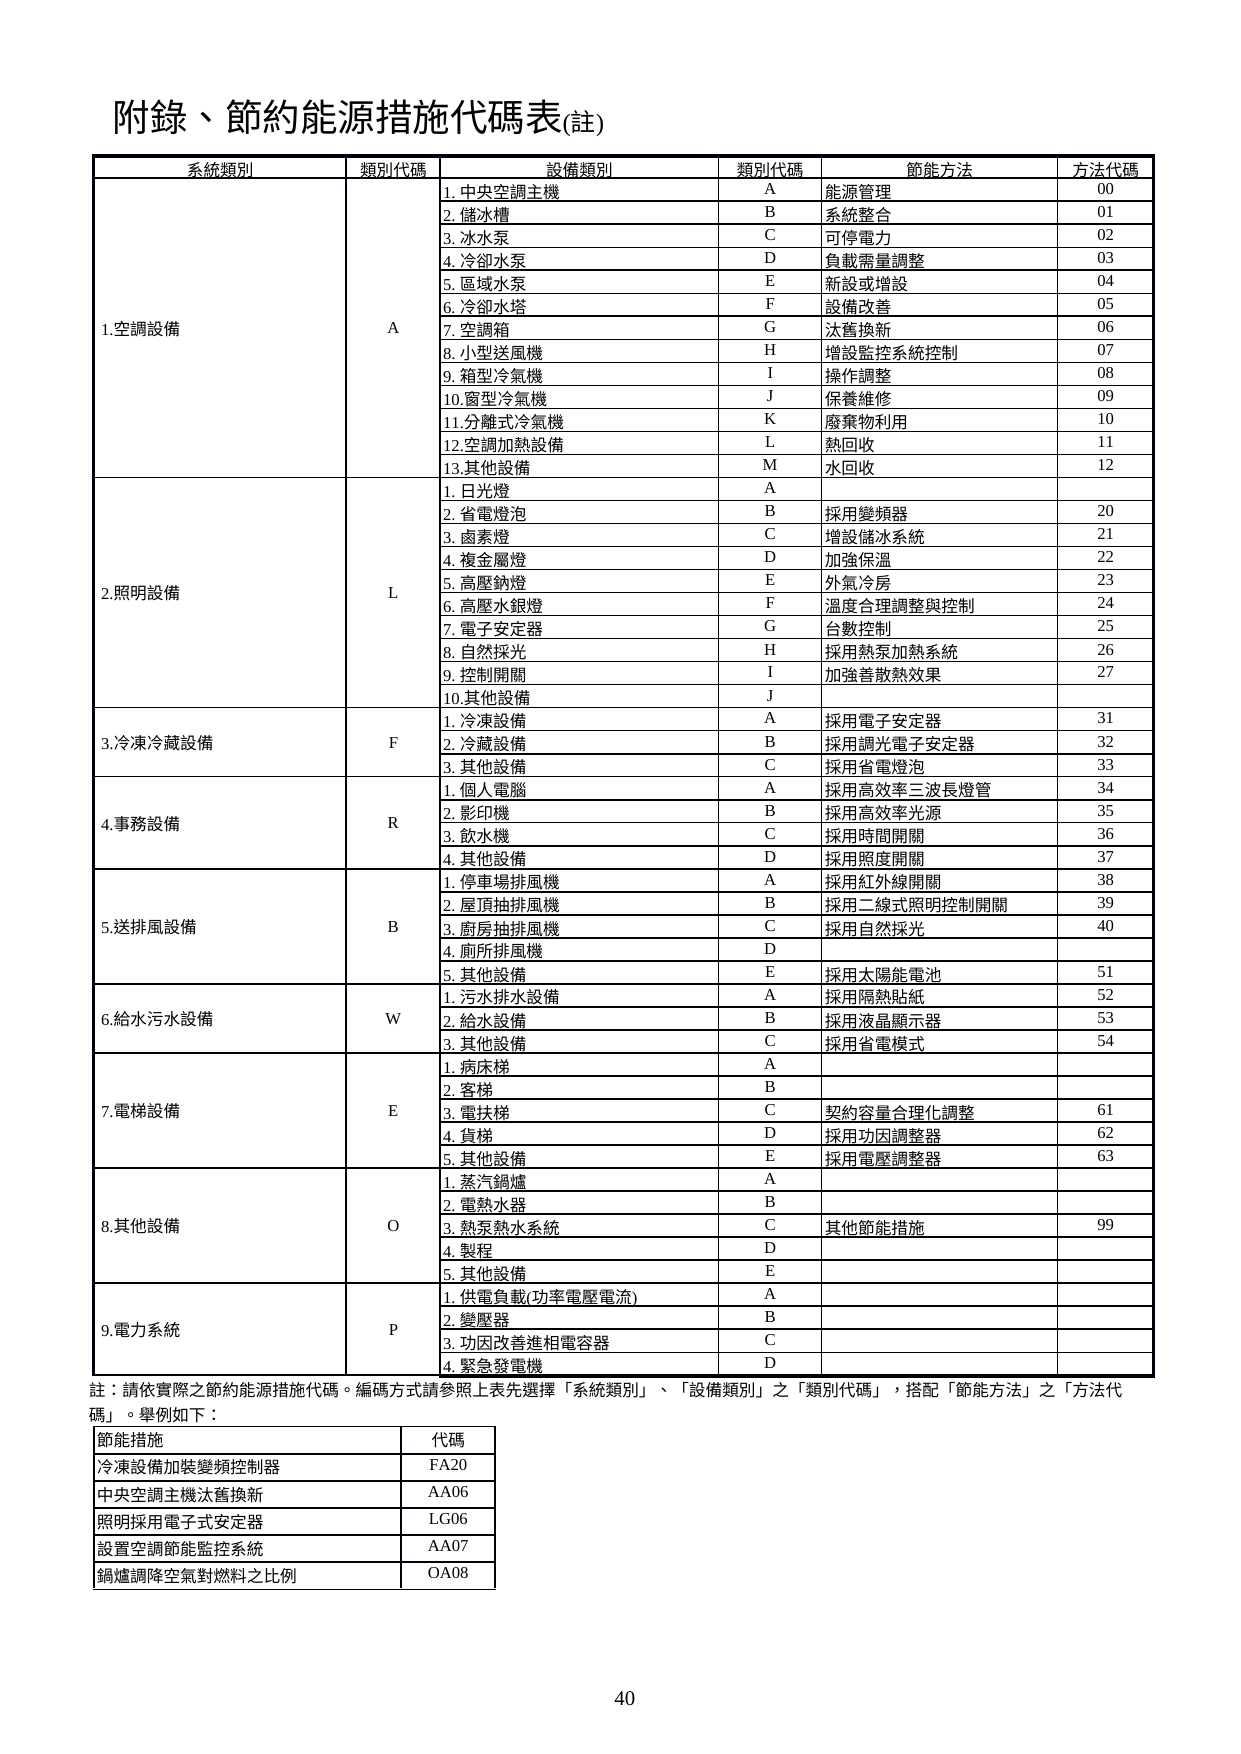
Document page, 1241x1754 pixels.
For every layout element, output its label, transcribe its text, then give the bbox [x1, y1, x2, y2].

table_cell [1155, 1282, 1163, 1305]
table_cell [86, 914, 92, 937]
table_cell [822, 1330, 1057, 1351]
table_cell B [719, 801, 821, 822]
table_cell G [719, 317, 821, 338]
table_cell 2.照明設備 [95, 478, 345, 707]
table_cell 能源管理 [822, 179, 1057, 200]
table_cell R [347, 777, 439, 868]
table_cell [822, 1054, 1057, 1075]
table_cell [86, 960, 92, 983]
table_cell 採用太陽能電池 [822, 962, 1057, 983]
table_cell [1155, 707, 1163, 730]
table_cell 增設監控系統控制 [822, 340, 1057, 361]
table_cell 22 [1058, 547, 1152, 569]
table_cell [86, 891, 92, 914]
table_cell D [719, 939, 821, 960]
table_cell 採用電壓調整器 [822, 1146, 1057, 1167]
table_cell F [719, 294, 821, 315]
table_cell 51 [1058, 962, 1152, 983]
table_cell C [719, 1100, 821, 1121]
table_cell 1. 蒸汽鍋爐 [441, 1169, 718, 1190]
table_cell [86, 822, 92, 845]
table_cell [1058, 1261, 1152, 1282]
table_cell OA08 [402, 1563, 494, 1588]
table_cell A [719, 708, 821, 730]
table_cell 汰舊換新 [822, 317, 1057, 338]
table_cell 00 [1058, 179, 1152, 200]
table_cell [1058, 1169, 1152, 1190]
table_cell 採用功因調整器 [822, 1123, 1057, 1144]
table_cell 24 [1058, 593, 1152, 615]
table_cell [1155, 569, 1163, 592]
table_cell C [719, 524, 821, 546]
table_cell 新設或增設 [822, 271, 1057, 292]
table_cell [86, 293, 92, 315]
table_cell [86, 431, 92, 453]
table_cell FA20 [402, 1455, 494, 1480]
table_cell [1155, 960, 1163, 983]
table_cell 1. 病床梯 [441, 1054, 718, 1075]
table_cell [86, 1167, 92, 1190]
table_cell F [347, 708, 439, 776]
table_cell D [719, 547, 821, 569]
table_cell E [347, 1054, 439, 1167]
table_cell [1155, 983, 1163, 1006]
table_cell [1155, 339, 1163, 361]
table_cell C [719, 916, 821, 937]
table_cell [822, 939, 1057, 960]
table_cell [1155, 1328, 1163, 1351]
table_cell 採用變頻器 [822, 501, 1057, 523]
table_cell 保養維修 [822, 386, 1057, 407]
table_cell A [719, 1054, 821, 1075]
table_cell 6. 冷卻水塔 [441, 294, 718, 315]
table_cell E [719, 1146, 821, 1167]
table_cell A [719, 1284, 821, 1305]
table_cell 11 [1058, 432, 1152, 453]
table_cell B [719, 1077, 821, 1098]
table_cell [1155, 408, 1163, 431]
table_cell E [719, 271, 821, 292]
table_cell [1155, 1029, 1163, 1052]
table_cell 2. 客梯 [441, 1077, 718, 1098]
table_cell 10 [1058, 409, 1152, 431]
table_cell [822, 478, 1057, 499]
table_cell 節能措施 [95, 1427, 400, 1453]
table_cell 39 [1058, 893, 1152, 914]
table_cell [86, 361, 92, 384]
table_cell [86, 983, 92, 1006]
table_cell 4. 複金屬燈 [441, 547, 718, 569]
table_cell 13.其他設備 [441, 455, 718, 477]
table_cell 35 [1058, 801, 1152, 822]
table_cell B [719, 501, 821, 523]
table_cell P [347, 1284, 439, 1374]
table_cell I [719, 662, 821, 684]
table_cell 9.電力系統 [95, 1284, 345, 1374]
table_header [1155, 154, 1163, 177]
table_cell [1058, 1330, 1152, 1351]
table_cell 採用隔熱貼紙 [822, 985, 1057, 1006]
table_cell 1. 停車場排風機 [441, 870, 718, 891]
table_cell D [719, 1353, 821, 1374]
table_cell [1058, 1077, 1152, 1098]
table_cell 11.分離式冷氣機 [441, 409, 718, 431]
table_cell [1155, 1236, 1163, 1259]
table_cell 06 [1058, 317, 1152, 338]
table_cell B [719, 1307, 821, 1328]
table_cell 增設儲冰系統 [822, 524, 1057, 546]
table_cell 25 [1058, 616, 1152, 638]
table_cell 採用省電燈泡 [822, 755, 1057, 776]
table_cell [86, 500, 92, 523]
table_cell 1. 個人電腦 [441, 777, 718, 799]
table_cell 4.事務設備 [95, 777, 345, 868]
table_cell [86, 1052, 92, 1075]
table_cell [86, 200, 92, 223]
table_cell 26 [1058, 639, 1152, 661]
table_cell [822, 1284, 1057, 1305]
table_cell 03 [1058, 248, 1152, 269]
table_cell 加強保溫 [822, 547, 1057, 569]
table_cell 07 [1058, 340, 1152, 361]
table_cell [86, 1453, 93, 1480]
table_cell [86, 1534, 93, 1561]
table_cell [86, 477, 92, 499]
table_cell [86, 246, 92, 269]
table_cell [1058, 685, 1152, 707]
table_cell [86, 730, 92, 753]
table_cell [86, 1144, 92, 1167]
table_cell G [719, 616, 821, 638]
table_cell [1155, 269, 1163, 292]
table_cell I [719, 363, 821, 384]
table_cell 02 [1058, 225, 1152, 246]
table_cell 34 [1058, 777, 1152, 799]
table_cell 系統整合 [822, 202, 1057, 223]
table_cell [86, 1426, 93, 1453]
table_cell [1155, 1190, 1163, 1213]
table_cell [822, 1307, 1057, 1328]
table_cell 台數控制 [822, 616, 1057, 638]
table_cell [822, 1261, 1057, 1282]
table_cell [86, 799, 92, 822]
table_cell C [719, 755, 821, 776]
table_cell [86, 1236, 92, 1259]
table_cell [86, 546, 92, 569]
table_cell [1155, 638, 1163, 661]
table_cell 7.電梯設備 [95, 1054, 345, 1167]
table_cell 採用自然採光 [822, 916, 1057, 937]
table_cell 3. 其他設備 [441, 1031, 718, 1052]
table_cell 5. 區域水泵 [441, 271, 718, 292]
table_cell 63 [1058, 1146, 1152, 1167]
table_cell LG06 [402, 1509, 494, 1534]
table_cell 照明採用電子式安定器 [95, 1509, 400, 1534]
table_cell [1155, 223, 1163, 246]
table_cell [86, 223, 92, 246]
table_cell 2. 冷藏設備 [441, 731, 718, 753]
table_cell [1155, 477, 1163, 499]
table_cell 3. 廚房抽排風機 [441, 916, 718, 937]
table_cell D [719, 1238, 821, 1259]
table_cell [86, 1561, 93, 1588]
table_cell [1155, 1259, 1163, 1282]
table_cell [1155, 753, 1163, 776]
table_cell B [719, 731, 821, 753]
table_cell A [719, 179, 821, 200]
table_cell [1155, 1052, 1163, 1075]
table_cell [1155, 1305, 1163, 1328]
table_cell [496, 1480, 1163, 1507]
table_cell 12 [1058, 455, 1152, 477]
table_cell [1155, 431, 1163, 453]
table_cell [86, 1190, 92, 1213]
table_cell 設備改善 [822, 294, 1057, 315]
table_cell A [719, 1169, 821, 1190]
table_cell 外氣冷房 [822, 570, 1057, 592]
table_cell [1058, 478, 1152, 499]
table_cell [86, 1213, 92, 1236]
table_cell AA06 [402, 1482, 494, 1507]
table_cell 3. 其他設備 [441, 755, 718, 776]
table_cell 2. 省電燈泡 [441, 501, 718, 523]
table_cell B [719, 1008, 821, 1029]
table_cell 09 [1058, 386, 1152, 407]
table_cell D [719, 248, 821, 269]
table_cell [1155, 661, 1163, 684]
table_cell [1155, 776, 1163, 799]
table_cell [1155, 592, 1163, 615]
table_cell [1155, 500, 1163, 523]
table_cell AA07 [402, 1536, 494, 1561]
table_cell 代碼 [402, 1427, 494, 1453]
table_cell [86, 1075, 92, 1098]
table_cell 其他節能措施 [822, 1215, 1057, 1236]
table_cell [1155, 914, 1163, 937]
table_cell [1155, 1144, 1163, 1167]
table_cell 9. 箱型冷氣機 [441, 363, 718, 384]
table_cell C [719, 1215, 821, 1236]
table_cell 01 [1058, 202, 1152, 223]
table_cell [496, 1561, 1163, 1588]
table_cell C [719, 1031, 821, 1052]
table_cell 4. 廁所排風機 [441, 939, 718, 960]
table_cell 5. 其他設備 [441, 962, 718, 983]
table_cell 契約容量合理化調整 [822, 1100, 1057, 1121]
table_cell 62 [1058, 1123, 1152, 1144]
table_cell E [719, 1261, 821, 1282]
table_cell [1155, 937, 1163, 960]
table_cell [86, 1006, 92, 1029]
table_cell 05 [1058, 294, 1152, 315]
table_cell [1155, 730, 1163, 753]
table_cell [86, 1480, 93, 1507]
table_cell W [347, 985, 439, 1052]
table_cell 6.給水污水設備 [95, 985, 345, 1052]
table_cell K [719, 409, 821, 431]
table_cell 10.其他設備 [441, 685, 718, 707]
table_cell 採用照度開關 [822, 847, 1057, 868]
table_cell 21 [1058, 524, 1152, 546]
table_header 系統類別 [95, 158, 345, 177]
table_cell 4. 冷卻水泵 [441, 248, 718, 269]
table_cell [1155, 1167, 1163, 1190]
table_cell 水回收 [822, 455, 1057, 477]
table_cell 7. 空調箱 [441, 317, 718, 338]
table_cell J [719, 685, 821, 707]
table_cell [496, 1507, 1163, 1534]
table_cell [496, 1453, 1163, 1480]
table_cell L [719, 432, 821, 453]
table_header 節能方法 [822, 158, 1057, 177]
table_cell 4. 緊急發電機 [441, 1353, 718, 1374]
table_cell 53 [1058, 1008, 1152, 1029]
table_cell [86, 592, 92, 615]
table_cell 5. 其他設備 [441, 1146, 718, 1167]
table_cell 7. 電子安定器 [441, 616, 718, 638]
table_cell 採用二線式照明控制開關 [822, 893, 1057, 914]
table_cell [86, 177, 92, 200]
table_cell 08 [1058, 363, 1152, 384]
table_cell [822, 1169, 1057, 1190]
table_cell B [719, 893, 821, 914]
table_cell 8. 自然採光 [441, 639, 718, 661]
table_cell 採用液晶顯示器 [822, 1008, 1057, 1029]
table_cell [1155, 1006, 1163, 1029]
table_cell [1155, 200, 1163, 223]
table_cell [86, 1121, 92, 1144]
table_cell L [347, 478, 439, 707]
table_cell E [719, 570, 821, 592]
table_cell [1155, 523, 1163, 546]
table_cell 1. 中央空調主機 [441, 179, 718, 200]
table_cell 2. 屋頂抽排風機 [441, 893, 718, 914]
table_cell [86, 753, 92, 776]
table_cell B [719, 202, 821, 223]
table_cell 3. 熱泵熱水系統 [441, 1215, 718, 1236]
table_cell [822, 1077, 1057, 1098]
table_cell [1155, 822, 1163, 845]
table_cell [1155, 1075, 1163, 1098]
table_cell 2. 儲冰槽 [441, 202, 718, 223]
table_cell 37 [1058, 847, 1152, 868]
table_cell [1155, 454, 1163, 477]
table_cell [1155, 315, 1163, 338]
table_cell 1. 供電負載(功率電壓電流) [441, 1284, 718, 1305]
table_cell 12.空調加熱設備 [441, 432, 718, 453]
table_cell 中央空調主機汰舊換新 [95, 1482, 400, 1507]
table_cell 1.空調設備 [95, 179, 345, 477]
table_cell 冷凍設備加裝變頻控制器 [95, 1455, 400, 1480]
table_cell [1058, 1192, 1152, 1213]
table_cell A [719, 985, 821, 1006]
table_cell 採用省電模式 [822, 1031, 1057, 1052]
table_cell [86, 569, 92, 592]
table_header 設備類別 [441, 158, 718, 177]
table_cell [1155, 1213, 1163, 1236]
table_cell 1. 冷凍設備 [441, 708, 718, 730]
table_cell [86, 615, 92, 638]
table_cell [86, 1282, 92, 1305]
table_cell [822, 685, 1057, 707]
table_cell [1058, 1054, 1152, 1075]
table_cell [86, 868, 92, 891]
table_cell [1155, 1351, 1163, 1374]
table_cell 54 [1058, 1031, 1152, 1052]
table_cell [86, 1507, 93, 1534]
table_cell 採用紅外線開關 [822, 870, 1057, 891]
table_cell [86, 385, 92, 407]
table_cell [822, 1353, 1057, 1374]
table_cell [1155, 1098, 1163, 1121]
table_cell J [719, 386, 821, 407]
table_cell [1155, 684, 1163, 707]
table_cell A [719, 870, 821, 891]
table_cell [1155, 385, 1163, 407]
table_cell [86, 638, 92, 661]
table_cell 3.冷凍冷藏設備 [95, 708, 345, 776]
table_cell [496, 1426, 1163, 1453]
table_cell [86, 845, 92, 868]
table_cell A [719, 478, 821, 499]
table_cell 1. 日光燈 [441, 478, 718, 499]
table_cell 2. 給水設備 [441, 1008, 718, 1029]
table_cell 熱回收 [822, 432, 1057, 453]
table_cell D [719, 1123, 821, 1144]
table_cell [86, 707, 92, 730]
table_cell [1155, 799, 1163, 822]
table_cell [496, 1534, 1163, 1561]
table_cell 操作調整 [822, 363, 1057, 384]
table_cell [1058, 1238, 1152, 1259]
table_header 方法代碼 [1058, 158, 1152, 177]
table_cell 27 [1058, 662, 1152, 684]
table_cell 38 [1058, 870, 1152, 891]
table_cell 採用高效率三波長燈管 [822, 777, 1057, 799]
table_cell 31 [1058, 708, 1152, 730]
table_cell 採用電子安定器 [822, 708, 1057, 730]
table_cell E [719, 962, 821, 983]
table_cell 3. 鹵素燈 [441, 524, 718, 546]
table_cell 23 [1058, 570, 1152, 592]
table_cell [86, 339, 92, 361]
table_cell 99 [1058, 1215, 1152, 1236]
table_cell 33 [1058, 755, 1152, 776]
table_cell 3. 冰水泵 [441, 225, 718, 246]
table_cell 4. 製程 [441, 1238, 718, 1259]
table_cell 04 [1058, 271, 1152, 292]
table_cell [1155, 1121, 1163, 1144]
table_cell [1155, 246, 1163, 269]
table_cell 3. 功因改善進相電容器 [441, 1330, 718, 1351]
table_cell [822, 1192, 1057, 1213]
table_cell [1058, 939, 1152, 960]
table_cell 36 [1058, 823, 1152, 845]
table_cell [1058, 1353, 1152, 1374]
table_cell 1. 污水排水設備 [441, 985, 718, 1006]
table_cell [86, 408, 92, 431]
table_cell [86, 1328, 92, 1351]
table_cell [86, 454, 92, 477]
table_cell 5. 高壓鈉燈 [441, 570, 718, 592]
table_cell 註：請依實際之節約能源措施代碼。編碼方式請參照上表先選擇「系統類別」、「設備類別」之「類別代碼」，搭配「節能方法」之「方法代碼」。舉例如下： [86, 1374, 1163, 1426]
table_cell C [719, 1330, 821, 1351]
table_cell [1155, 845, 1163, 868]
table_cell 40 [1058, 916, 1152, 937]
table_cell [1058, 1284, 1152, 1305]
table_cell 5.送排風設備 [95, 870, 345, 983]
table_cell [822, 1238, 1057, 1259]
table_cell 5. 其他設備 [441, 1261, 718, 1282]
table_cell 2. 電熱水器 [441, 1192, 718, 1213]
table_cell 3. 電扶梯 [441, 1100, 718, 1121]
table_cell [1058, 1307, 1152, 1328]
table_cell 溫度合理調整與控制 [822, 593, 1057, 615]
table_cell 20 [1058, 501, 1152, 523]
table_cell [86, 1305, 92, 1328]
table_cell M [719, 455, 821, 477]
table_cell 鍋爐調降空氣對燃料之比例 [95, 1563, 400, 1588]
table_cell 32 [1058, 731, 1152, 753]
table_cell C [719, 823, 821, 845]
table_cell [1155, 546, 1163, 569]
table_cell D [719, 847, 821, 868]
table_cell [86, 1029, 92, 1052]
table_cell 3. 飲水機 [441, 823, 718, 845]
table_cell [86, 1351, 92, 1374]
table_cell [1155, 868, 1163, 891]
table_cell 採用調光電子安定器 [822, 731, 1057, 753]
table_cell 採用高效率光源 [822, 801, 1057, 822]
table_cell 4. 其他設備 [441, 847, 718, 868]
table_cell [86, 523, 92, 546]
table_cell H [719, 340, 821, 361]
table_cell [1155, 293, 1163, 315]
table_header 類別代碼 [347, 158, 439, 177]
table_cell [86, 269, 92, 292]
table_cell [1155, 891, 1163, 914]
table_cell 4. 貨梯 [441, 1123, 718, 1144]
table_cell [86, 661, 92, 684]
table_cell 2. 變壓器 [441, 1307, 718, 1328]
table_cell 採用熱泵加熱系統 [822, 639, 1057, 661]
table_cell B [347, 870, 439, 983]
table_cell 加強善散熱效果 [822, 662, 1057, 684]
table_cell [1155, 615, 1163, 638]
table_cell F [719, 593, 821, 615]
table_cell 52 [1058, 985, 1152, 1006]
table_cell 負載需量調整 [822, 248, 1057, 269]
table_cell [86, 937, 92, 960]
table_cell [86, 776, 92, 799]
table_cell 10.窗型冷氣機 [441, 386, 718, 407]
table_cell [86, 315, 92, 338]
table_cell [1155, 177, 1163, 200]
text 附錄、節約能源措施代碼表(註) [112, 87, 1137, 142]
table_cell O [347, 1169, 439, 1282]
table_cell 6. 高壓水銀燈 [441, 593, 718, 615]
table_cell 61 [1058, 1100, 1152, 1121]
table_cell [1155, 361, 1163, 384]
table_cell 8.其他設備 [95, 1169, 345, 1282]
table_cell A [347, 179, 439, 477]
table_cell 設置空調節能監控系統 [95, 1536, 400, 1561]
table_header 類別代碼 [719, 158, 821, 177]
table_cell A [719, 777, 821, 799]
table_cell 9. 控制開關 [441, 662, 718, 684]
table_cell H [719, 639, 821, 661]
table_cell 2. 影印機 [441, 801, 718, 822]
table_cell 可停電力 [822, 225, 1057, 246]
table_header [86, 154, 92, 177]
table_cell [86, 684, 92, 707]
table_cell [86, 1098, 92, 1121]
table_cell 採用時間開關 [822, 823, 1057, 845]
table_cell B [719, 1192, 821, 1213]
table_cell 廢棄物利用 [822, 409, 1057, 431]
table_cell [86, 1259, 92, 1282]
table_cell 8. 小型送風機 [441, 340, 718, 361]
table_cell C [719, 225, 821, 246]
